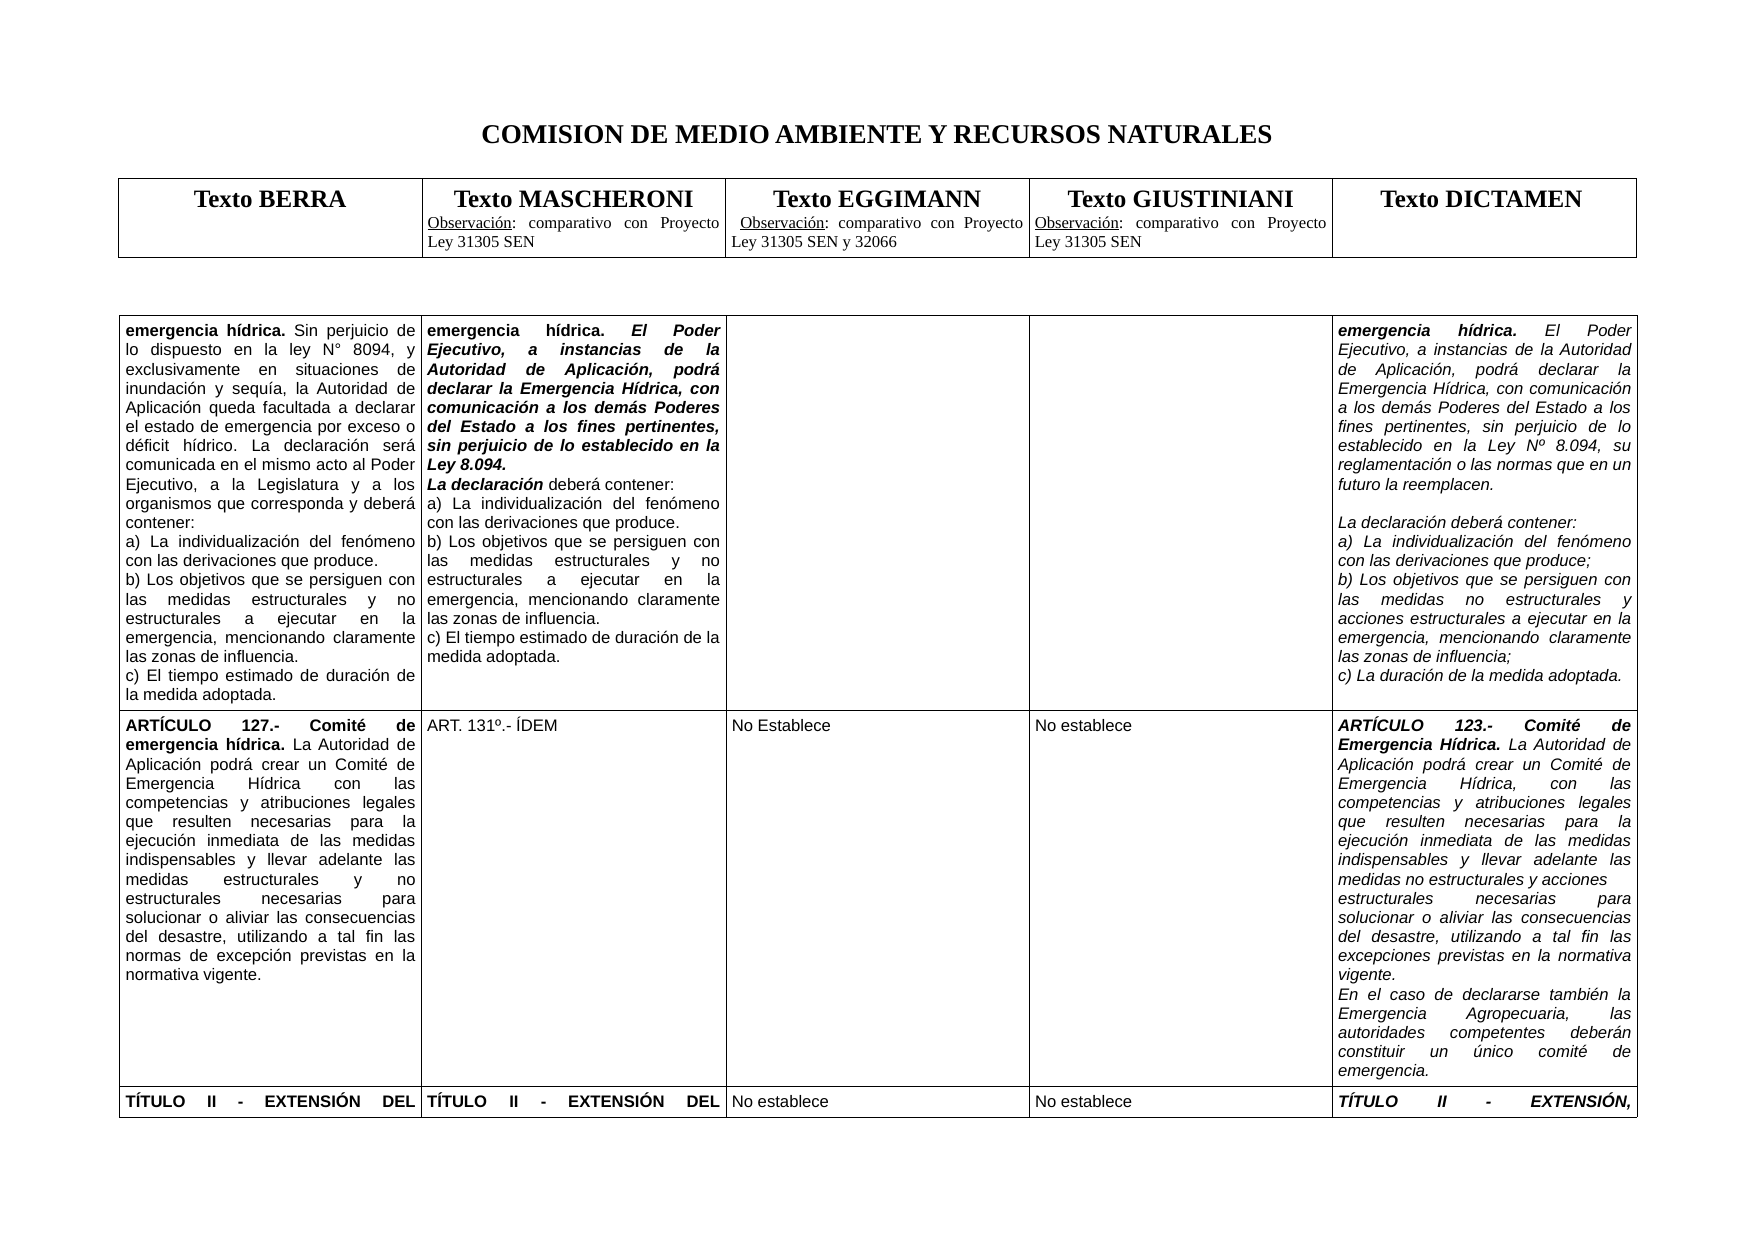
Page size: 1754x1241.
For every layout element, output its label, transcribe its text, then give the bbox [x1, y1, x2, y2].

table_cell ARTÍCULO 123.- Comité de Emergencia Hídrica. La Autoridad de Aplicación podrá crear un Comité de Emergencia Hídrica, con las competencias y atribuciones legales que resulten necesarias para la ejecución inmediata de las medidas indispensables y llevar adelante las medidas no estructurales y acciones estructurales necesarias para solucionar o aliviar las consecuencias del desastre, utilizando a tal fin las excepciones previstas en la normativa vigente. En el caso de declararse también la Emergencia Agropecuaria, las autoridades competentes deberán constituir un único comité de emergencia. [1333, 711, 1637, 1086]
table_cell TÍTULO II - EXTENSIÓN, [1333, 1087, 1637, 1117]
table_cell ARTÍCULO 127.- Comité de emergencia hídrica. La Autoridad de Aplicación podrá crear un Comité de Emergencia Hídrica con las competencias y atribuciones legales que resulten necesarias para la ejecución inmediata de las medidas indispensables y llevar adelante las medidas estructurales y no estructurales necesarias para solucionar o aliviar las consecuencias del desastre, utilizando a tal fin las normas de excepción previstas en la normativa vigente. [120, 711, 421, 1086]
table_cell emergencia hídrica. El Poder Ejecutivo, a instancias de la Autoridad de Aplicación, podrá declarar la Emergencia Hídrica, con comunicación a los demás Poderes del Estado a los fines pertinentes, sin perjuicio de lo establecido en la Ley Nº 8.094, su reglamentación o las normas que en un futuro la reemplacen. La declaración deberá contener: a) La individualización del fenómeno con las derivaciones que produce; b) Los objetivos que se persiguen con las medidas no estructurales y acciones estructurales a ejecutar en la emergencia, mencionando claramente las zonas de influencia; c) La duración de la medida adoptada. [1333, 316, 1637, 710]
table_cell [1030, 316, 1332, 710]
table_cell No establece [1030, 1087, 1332, 1117]
table_cell TÍTULO II - EXTENSIÓN DEL [422, 1087, 726, 1117]
table_cell ART. 131º.- ÍDEM [422, 711, 726, 1086]
table_cell emergencia hídrica. El Poder Ejecutivo, a instancias de la Autoridad de Aplicación, podrá declarar la Emergencia Hídrica, con comunicación a los demás Poderes del Estado a los fines pertinentes, sin perjuicio de lo establecido en la Ley 8.094. La declaración deberá contener: a) La individualización del fenómeno con las derivaciones que produce. b) Los objetivos que se persiguen con las medidas estructurales y no estructurales a ejecutar en la emergencia, mencionando claramente las zonas de inﬂuencia. c) El tiempo estimado de duración de la medida adoptada. [422, 316, 726, 710]
table_cell No establece [727, 1087, 1029, 1117]
table_cell emergencia hídrica. Sin perjuicio de lo dispuesto en la ley N° 8094, y exclusivamente en situaciones de inundación y sequía, la Autoridad de Aplicación queda facultada a declarar el estado de emergencia por exceso o déficit hídrico. La declaración será comunicada en el mismo acto al Poder Ejecutivo, a la Legislatura y a los organismos que corresponda y deberá contener: a) La individualización del fenómeno con las derivaciones que produce. b) Los objetivos que se persiguen con las medidas estructurales y no estructurales a ejecutar en la emergencia, mencionando claramente las zonas de influencia. c) El tiempo estimado de duración de la medida adoptada. [120, 316, 421, 710]
table_cell No establece [1030, 711, 1332, 1086]
table_cell No Establece [727, 711, 1029, 1086]
table_cell TÍTULO II - EXTENSIÓN DEL [120, 1087, 421, 1117]
table_cell [727, 316, 1029, 710]
